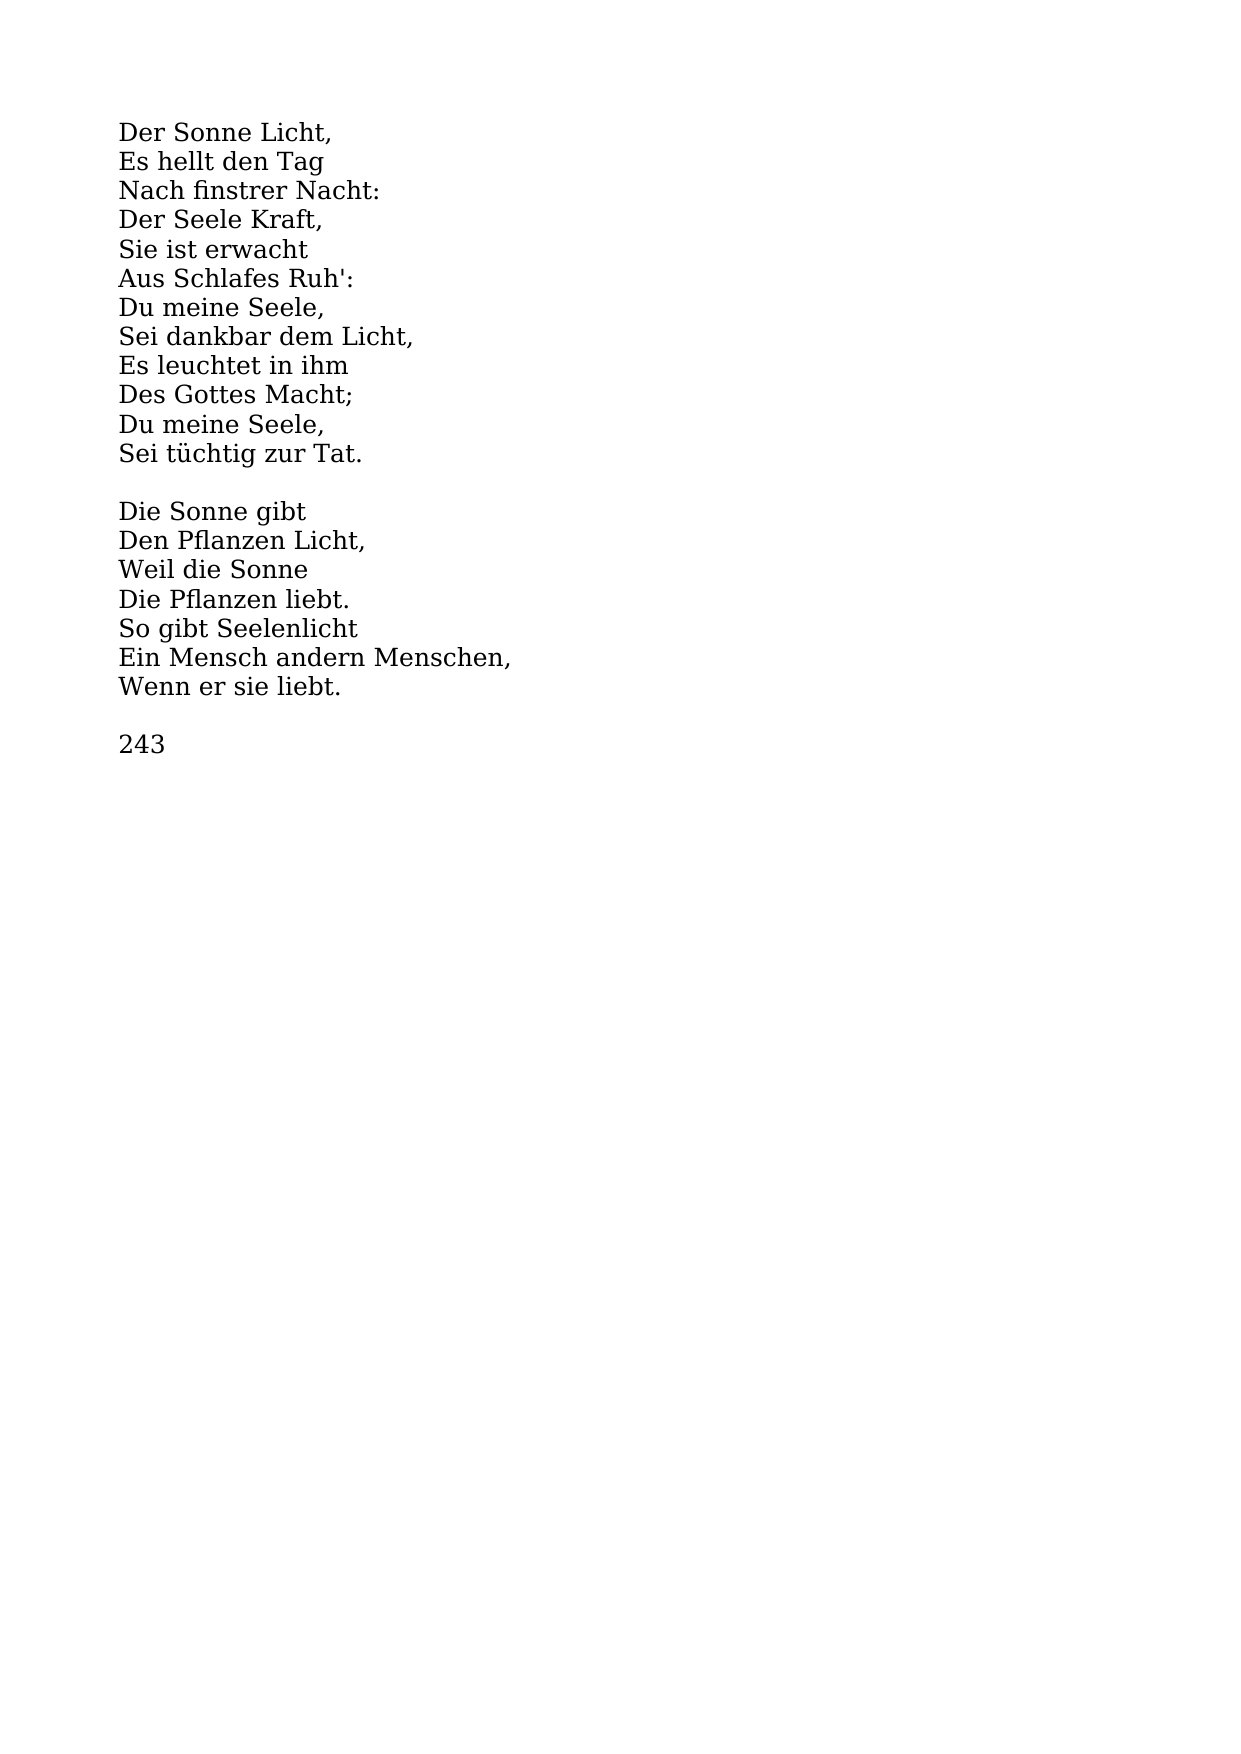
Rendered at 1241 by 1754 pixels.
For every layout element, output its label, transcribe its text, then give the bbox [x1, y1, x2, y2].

text Die Pflanzen liebt. [118, 585, 1122, 614]
text Sie ist erwacht [118, 235, 1122, 264]
text Aus Schlafes Ruh': [118, 264, 1122, 293]
text Des Gottes Macht; [118, 381, 1122, 410]
text Der Seele Kraft, [118, 206, 1122, 235]
text Es leuchtet in ihm [118, 351, 1122, 381]
text Sei dankbar dem Licht, [118, 322, 1122, 351]
text Den Pflanzen Licht, [118, 526, 1122, 556]
text Es hellt den Tag [118, 147, 1122, 176]
text Nach finstrer Nacht: [118, 176, 1122, 206]
text Die Sonne gibt [118, 497, 1122, 526]
text Sei tüchtig zur Tat. [118, 439, 1122, 468]
text Ein Mensch andern Menschen, [118, 643, 1122, 672]
text Weil die Sonne [118, 556, 1122, 585]
text Wenn er sie liebt. [118, 672, 1122, 701]
text Der Sonne Licht, [118, 118, 1122, 147]
text 243 [118, 731, 1122, 760]
text Du meine Seele, [118, 293, 1122, 322]
text Du meine Seele, [118, 410, 1122, 439]
text So gibt Seelenlicht [118, 614, 1122, 643]
